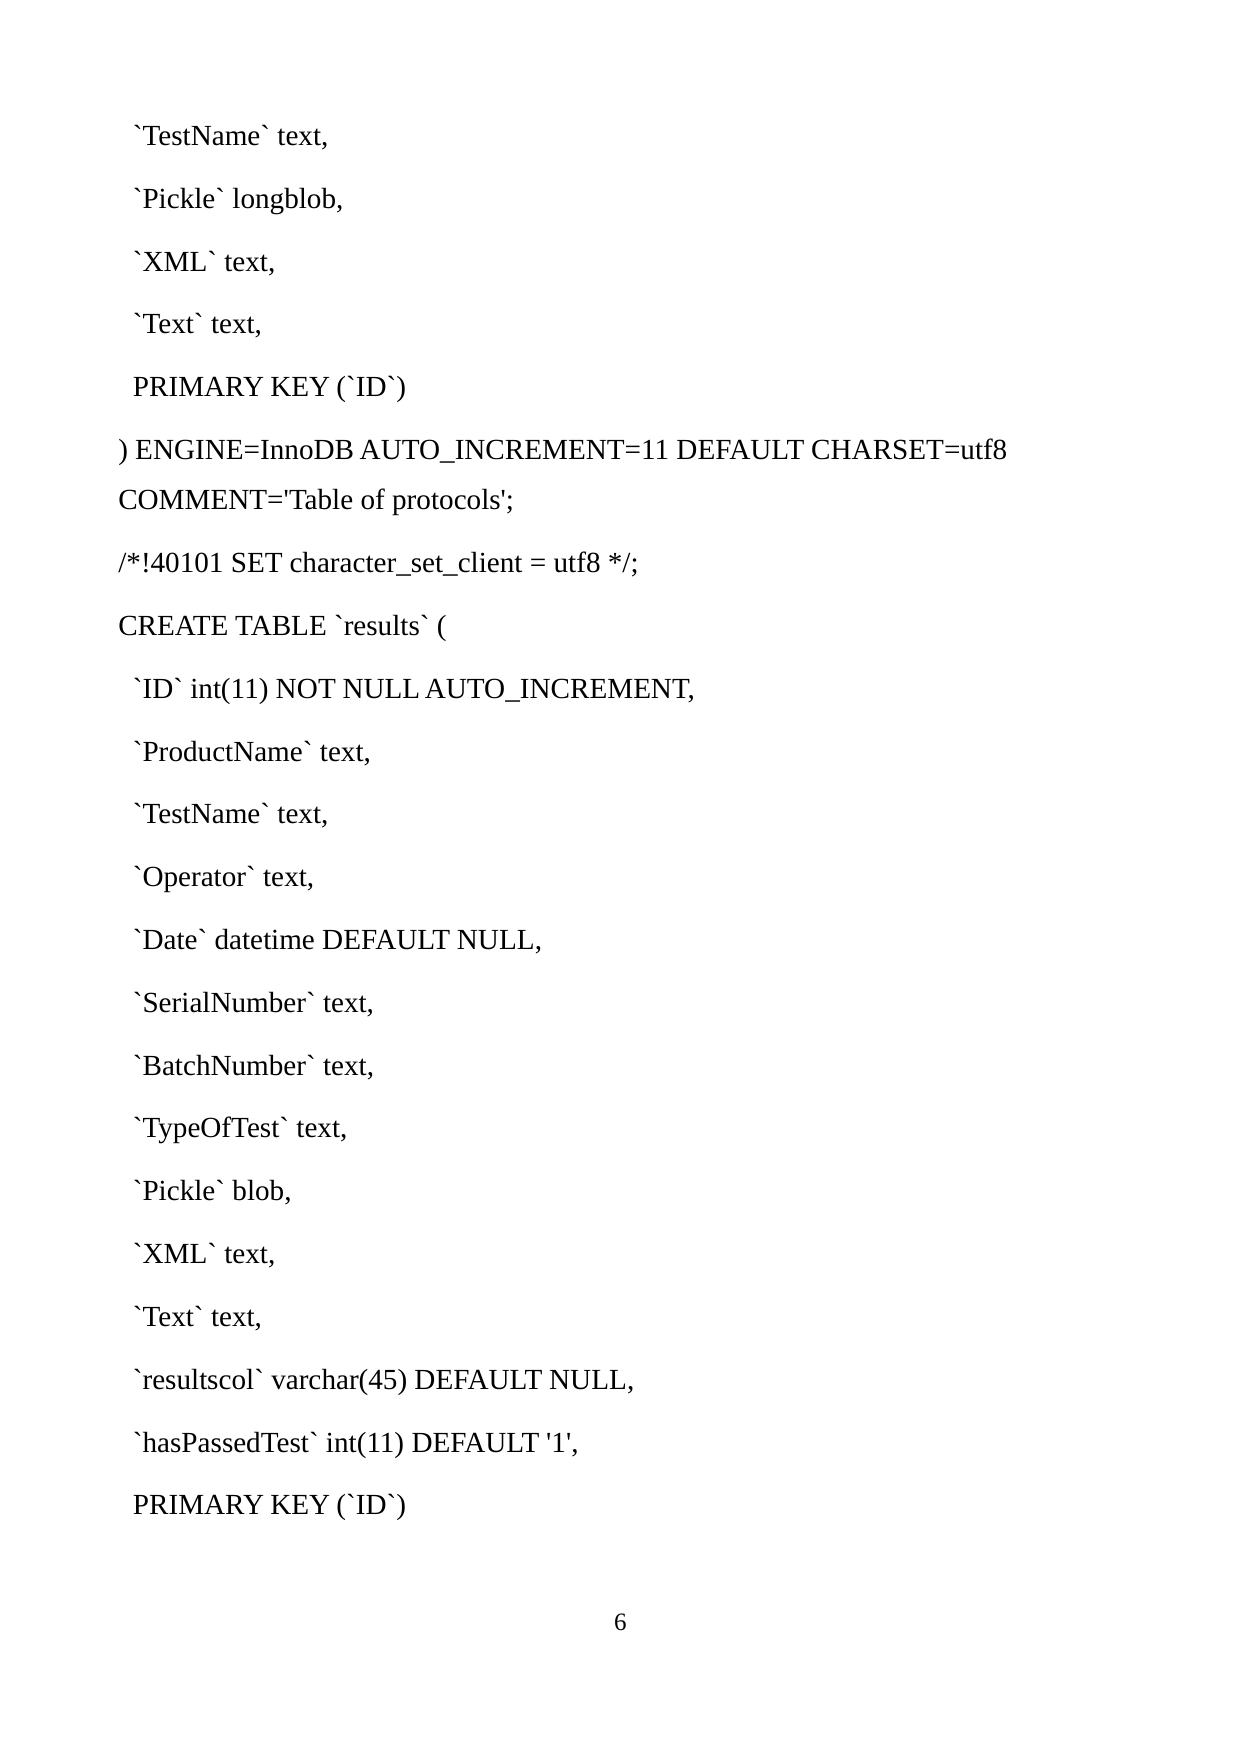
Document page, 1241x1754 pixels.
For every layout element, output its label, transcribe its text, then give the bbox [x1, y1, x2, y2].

text `Text` text, [118, 307, 1122, 340]
text `resultscol` varchar(45) DEFAULT NULL, [118, 1362, 1122, 1395]
text `BatchNumber` text, [118, 1048, 1122, 1081]
text `XML` text, [118, 1236, 1122, 1270]
text `hasPassedTest` int(11) DEFAULT '1', [118, 1425, 1122, 1458]
text PRIMARY KEY (`ID`) [118, 369, 1122, 403]
text `Pickle` longblob, [118, 181, 1122, 214]
text `TestName` text, [118, 797, 1122, 830]
text `ID` int(11) NOT NULL AUTO_INCREMENT, [118, 671, 1122, 704]
text `TypeOfTest` text, [118, 1111, 1122, 1144]
text `ProductName` text, [118, 734, 1122, 767]
text PRIMARY KEY (`ID`) [118, 1487, 1122, 1521]
text `TestName` text, [118, 118, 1122, 152]
text `Pickle` blob, [118, 1173, 1122, 1207]
text `Text` text, [118, 1299, 1122, 1333]
text `Date` datetime DEFAULT NULL, [118, 922, 1122, 956]
text `XML` text, [118, 244, 1122, 277]
text CREATE TABLE `results` ( [118, 608, 1122, 642]
text `SerialNumber` text, [118, 985, 1122, 1018]
text `Operator` text, [118, 859, 1122, 893]
text ) ENGINE=InnoDB AUTO_INCREMENT=11 DEFAULT CHARSET=utf8 COMMENT='Table of protocols'; [118, 432, 1122, 516]
text /*!40101 SET character_set_client = utf8 */; [118, 545, 1122, 579]
